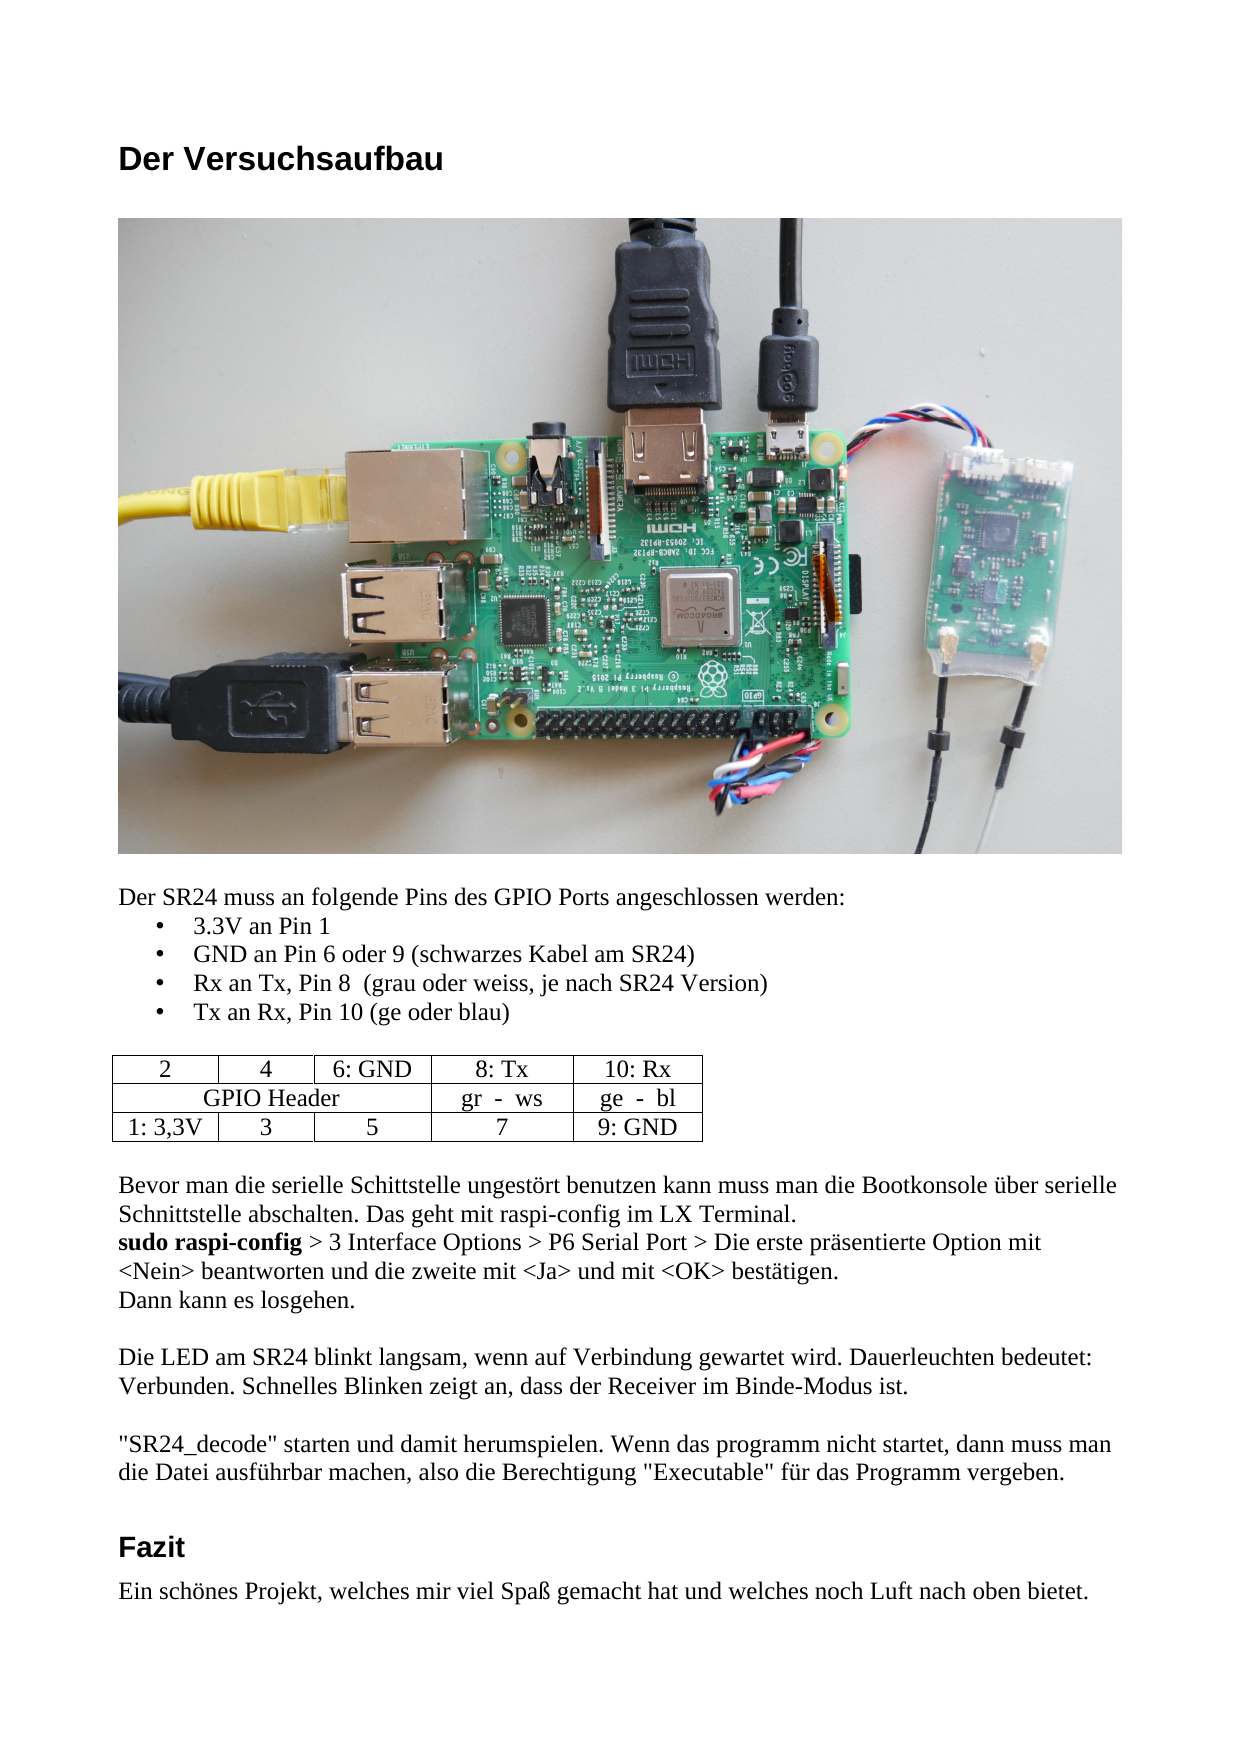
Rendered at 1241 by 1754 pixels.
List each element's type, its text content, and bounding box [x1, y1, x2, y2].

table_cell 1: 3,3V [113, 1113, 218, 1141]
text Bevor man die serielle Schittstelle ungestört benutzen kann muss man die Bootkonsole über serielle Schnittstelle abschalten. Das geht mit raspi-config im LX Terminal. [118, 1170, 1122, 1227]
picture [118, 218, 1123, 854]
table_cell ge - bl [574, 1084, 702, 1112]
list 3.3V an Pin 1 [156, 911, 1122, 939]
table_header 8: Tx [432, 1056, 573, 1083]
text Der SR24 muss an folgende Pins des GPIO Ports angeschlossen werden: [118, 882, 1122, 911]
table_cell 7 [432, 1113, 573, 1141]
table_cell 5 [315, 1113, 431, 1141]
list GND an Pin 6 oder 9 (schwarzes Kabel am SR24) [156, 939, 1122, 968]
subtitle Fazit [118, 1529, 1122, 1563]
table_header 2 [113, 1056, 218, 1083]
subtitle Der Versuchsaufbau [118, 139, 1122, 178]
list Tx an Rx, Pin 10 (ge oder blau) [156, 997, 1122, 1026]
text sudo raspi-config > 3 Interface Options > P6 Serial Port > Die erste präsentierte Option mit <Nein> beantworten und die zweite mit <Ja> und mit <OK> bestätigen. [118, 1227, 1122, 1285]
text Ein schönes Projekt, welches mir viel Spaß gemacht hat und welches noch Luft nach oben bietet. [118, 1576, 1122, 1604]
text Die LED am SR24 blinkt langsam, wenn auf Verbindung gewartet wird. Dauerleuchten bedeutet: Verbunden. Schnelles Blinken zeigt an, dass der Receiver im Binde-Modus ist. [118, 1342, 1122, 1400]
table_cell 9: GND [574, 1113, 702, 1141]
text Dann kann es losgehen. [118, 1285, 1122, 1314]
table_cell gr - ws [432, 1084, 573, 1112]
table_header 10: Rx [574, 1056, 702, 1083]
table_header 6: GND [315, 1056, 431, 1083]
table_cell 3 [219, 1113, 313, 1141]
list Rx an Tx, Pin 8 (grau oder weiss, je nach SR24 Version) [156, 968, 1122, 997]
table_cell GPIO Header [113, 1084, 431, 1112]
table_header 4 [219, 1056, 313, 1083]
text "SR24_decode" starten und damit herumspielen. Wenn das programm nicht startet, dann muss man die Datei ausführbar machen, also die Berechtigung "Executable" für das Programm vergeben. [118, 1429, 1122, 1486]
